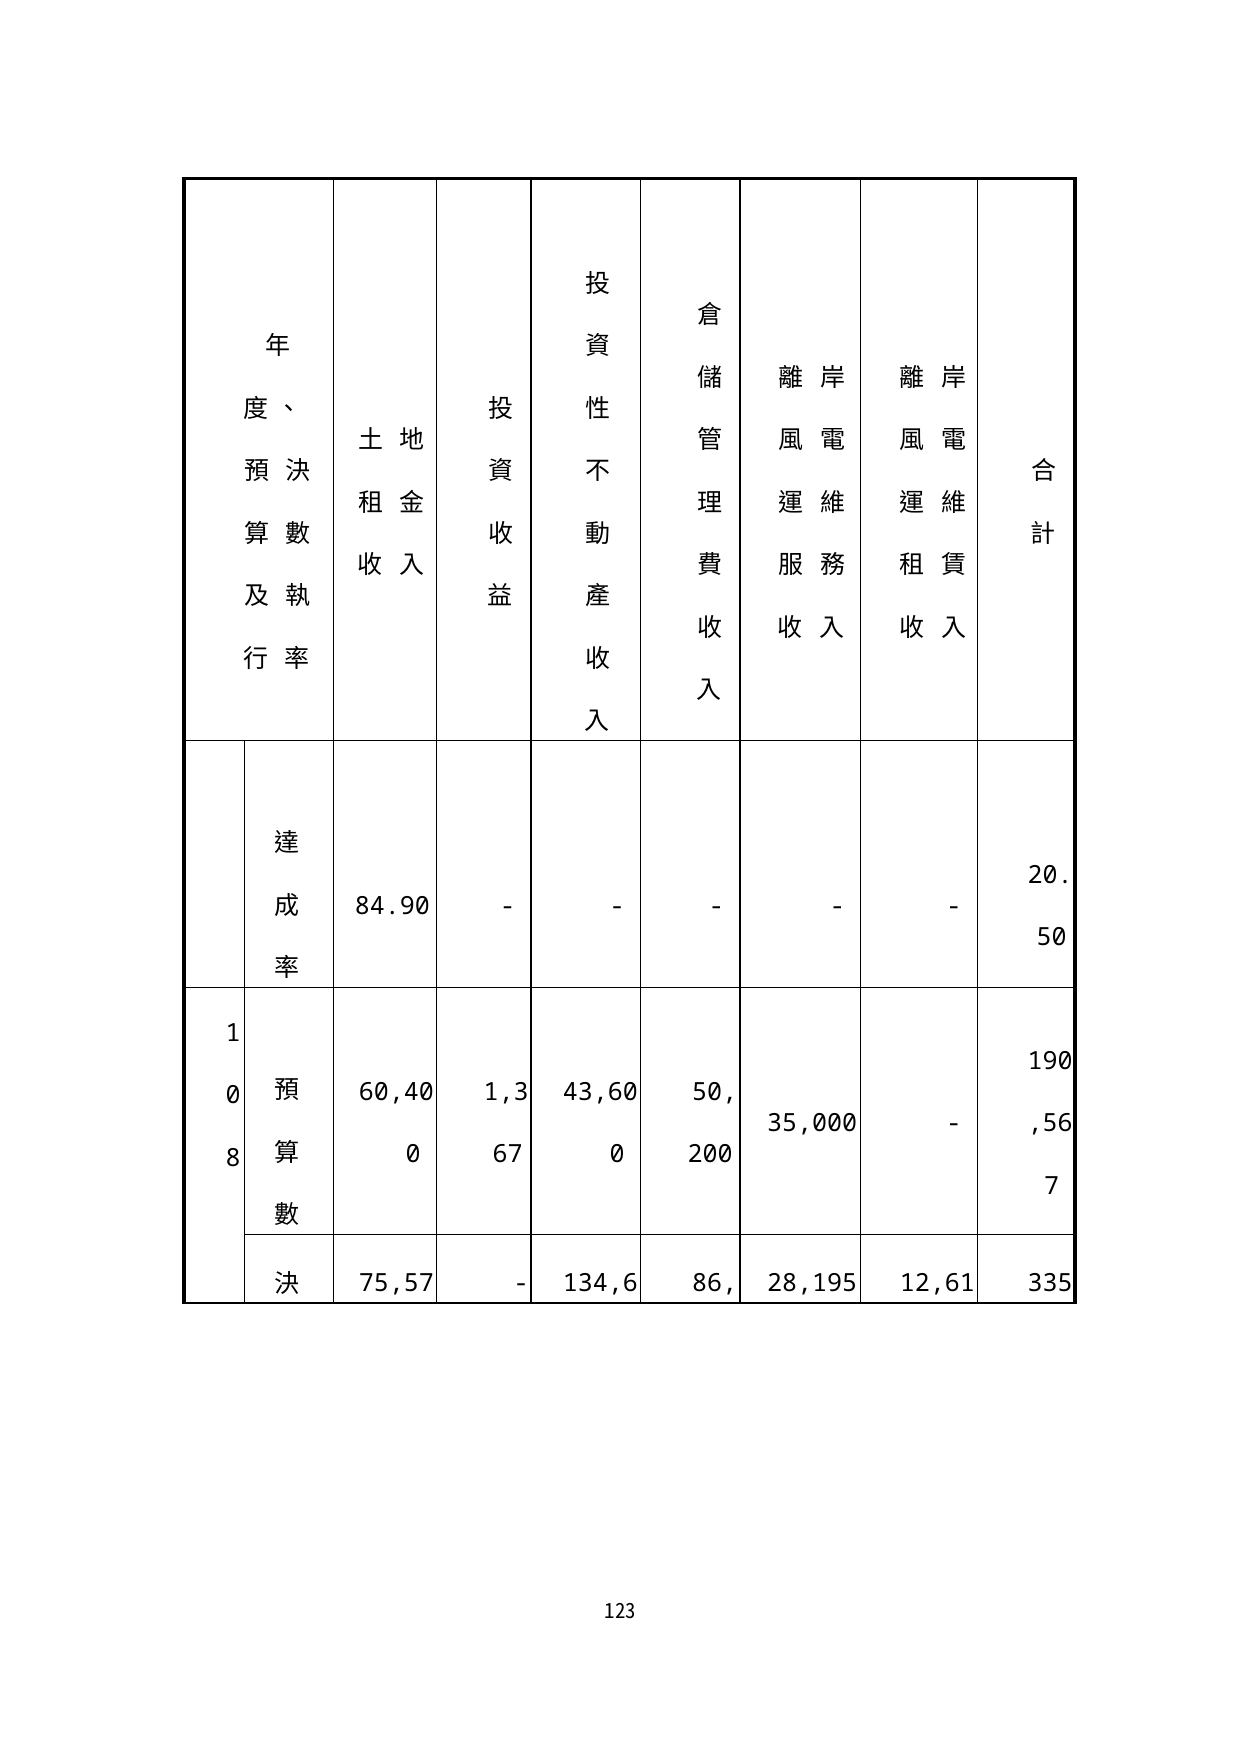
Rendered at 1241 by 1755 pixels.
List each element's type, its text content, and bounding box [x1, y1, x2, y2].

table_header 年度、預決算數及執行率 [186, 180, 333, 740]
table_cell 75,57 [334, 1235, 436, 1302]
table_cell 決 [245, 1235, 333, 1302]
table_cell 60,400 [334, 988, 436, 1233]
table_cell 20.50 [978, 741, 1073, 987]
table_cell - [741, 741, 860, 987]
table_cell 134,6 [532, 1235, 640, 1302]
table_header 土地租金收入 [334, 180, 436, 740]
table_header 離岸風電運維租賃收入 [861, 180, 977, 740]
table_cell 35,000 [741, 988, 860, 1233]
table_cell - [861, 741, 977, 987]
table_cell - [641, 741, 739, 987]
table_header 投資收益 [437, 180, 530, 740]
table_cell 預算數 [245, 988, 333, 1233]
table_header 合計 [978, 180, 1073, 740]
table_cell 達成率 [245, 741, 333, 987]
table_cell 108 [186, 988, 244, 1302]
table_cell 12,61 [861, 1235, 977, 1302]
table_cell [437, 1235, 530, 1302]
table_cell 50,200 [641, 988, 739, 1233]
table_cell 43,600 [532, 988, 640, 1233]
table_cell [186, 741, 244, 987]
table_cell - [437, 741, 530, 987]
table_cell 1,367 [437, 988, 530, 1233]
table_header 離岸風電運維服務收入 [741, 180, 860, 740]
table_header 投資性不動產收入 [532, 180, 640, 740]
table_cell 335 [978, 1235, 1073, 1302]
table_cell - [861, 988, 977, 1233]
table_cell 84.90 [334, 741, 436, 987]
table_cell - [532, 741, 640, 987]
table_cell 28,195 [741, 1235, 860, 1302]
table_header 倉儲管理費收入 [641, 180, 739, 740]
table_cell 190,567 [978, 988, 1073, 1233]
table_cell 86, [641, 1235, 739, 1302]
